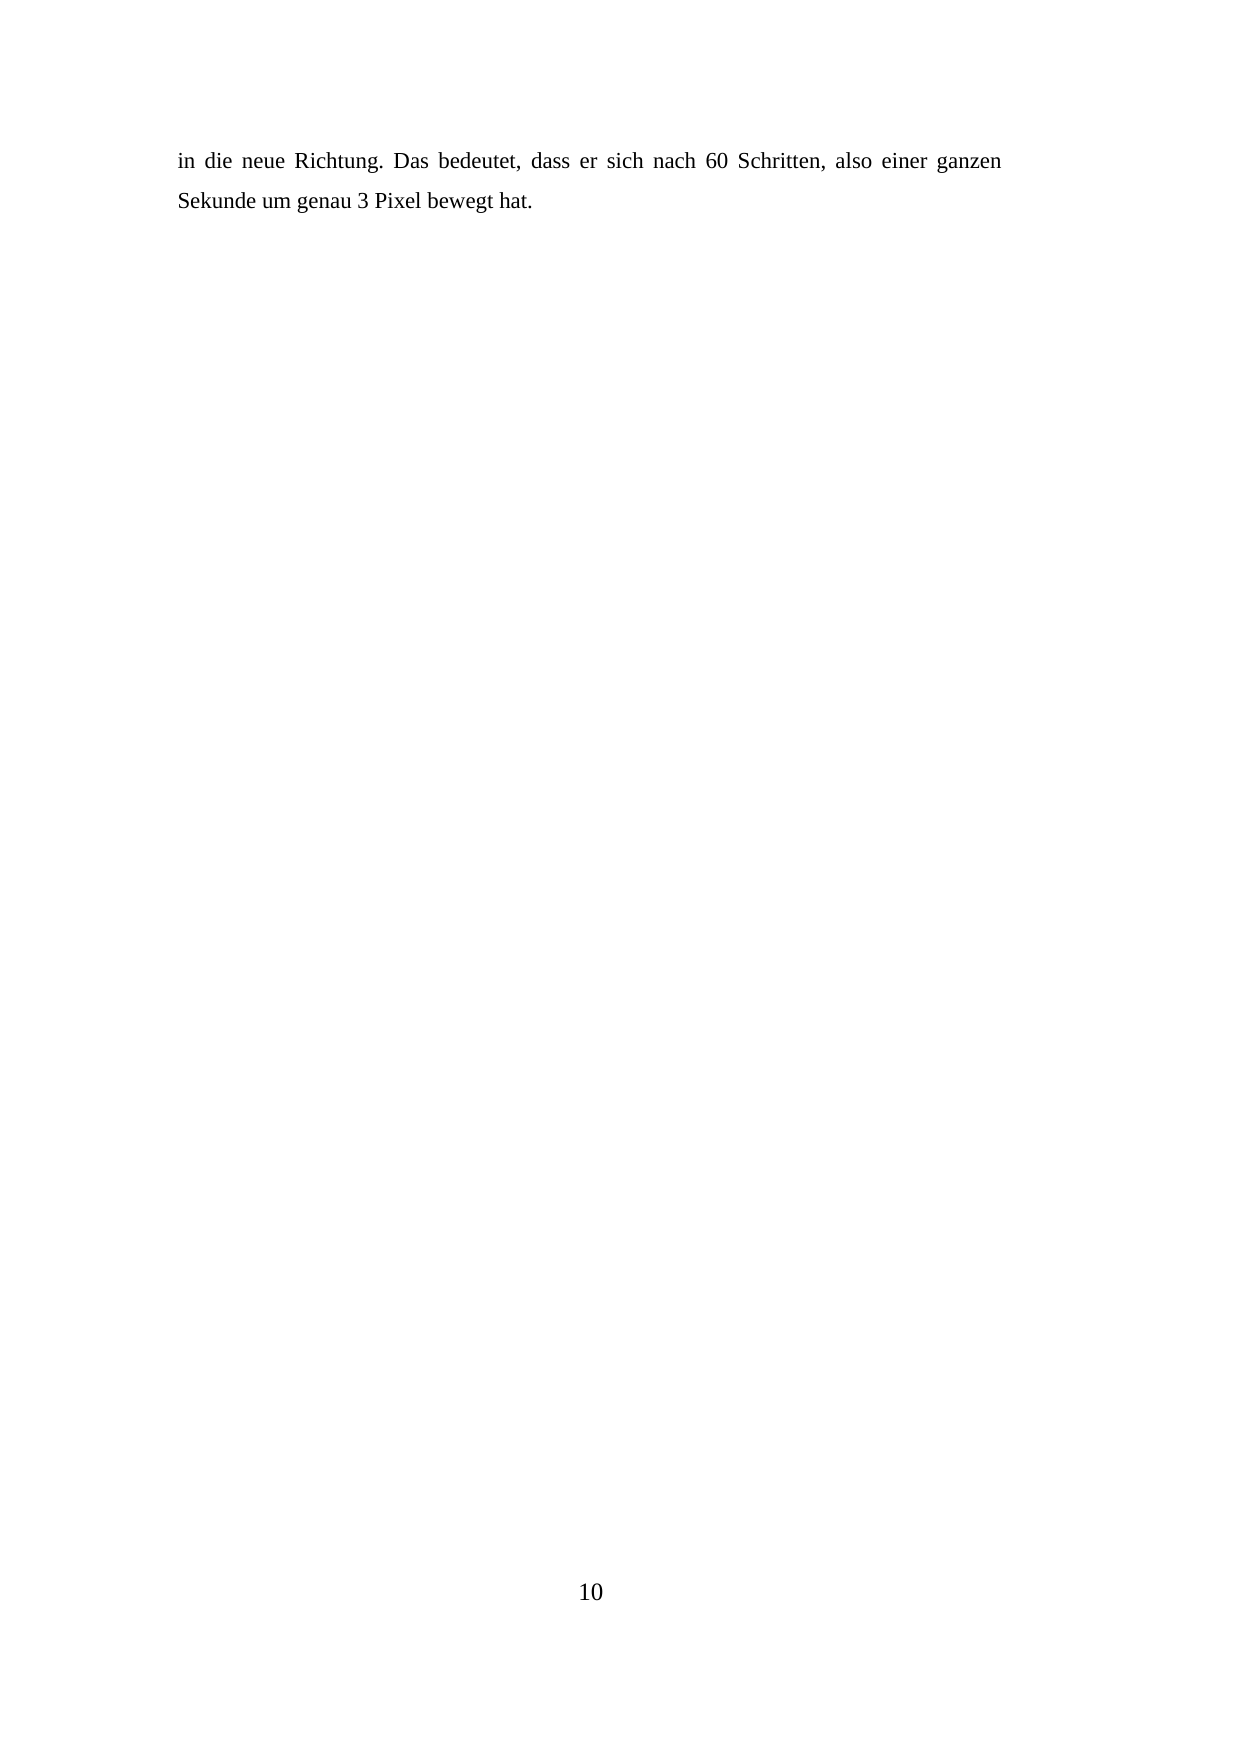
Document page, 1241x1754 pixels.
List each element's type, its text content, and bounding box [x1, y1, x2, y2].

text in die neue Richtung. Das bedeutet, dass er sich nach 60 Schritten, also einer ganzen Sekunde um genau 3 Pixel bewegt hat. [177, 148, 1004, 213]
